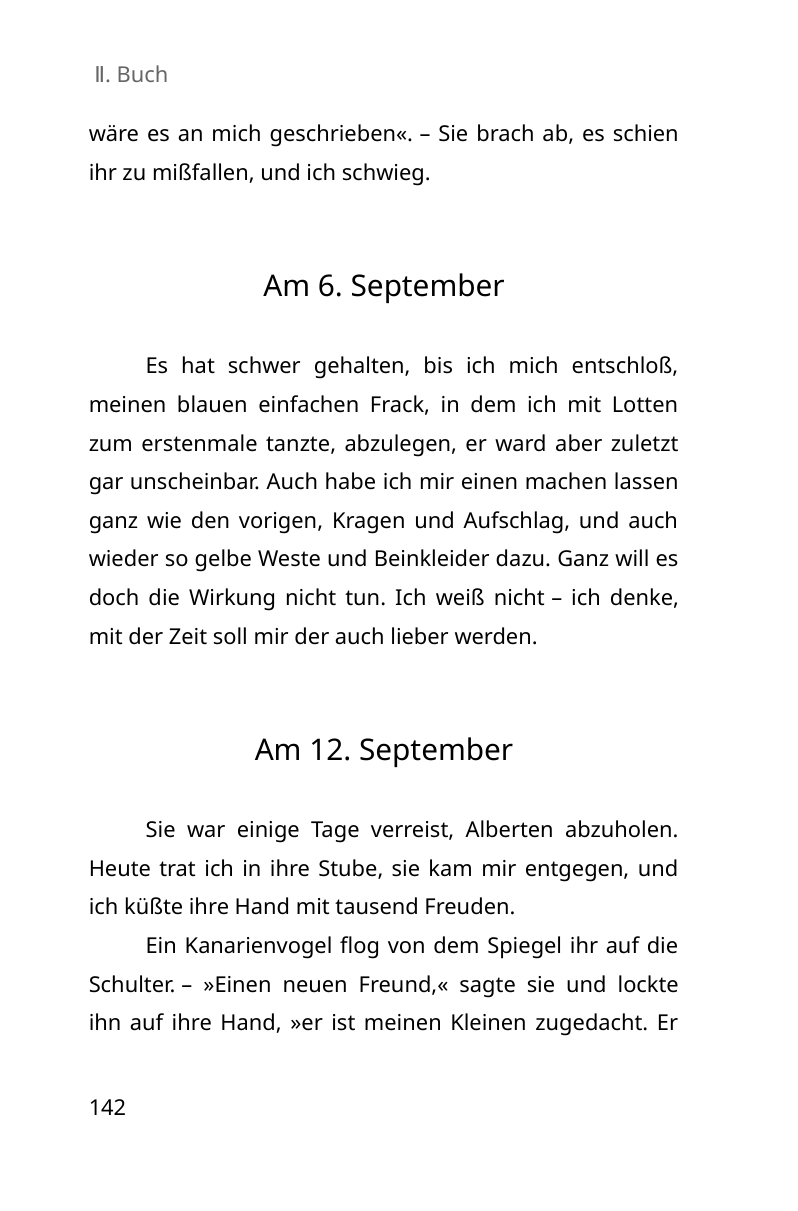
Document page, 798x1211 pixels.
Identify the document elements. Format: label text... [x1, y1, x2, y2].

subtitle Am 12. September [88, 695, 679, 769]
text Es hat schwer gehalten, bis ich mich entschloß, meinen blauen einfachen Frack, in dem ich mit Lotten zum erstenmale tanzte, abzulegen, er ward aber zuletzt gar unscheinbar. Auch habe ich mir einen machen lassen ganz wie den vorigen, Kragen und Aufschlag, und auch wieder so gelbe Weste und Beinkleider dazu. Ganz will es doch die Wirkung nicht tun. Ich weiß nicht – ich denke, mit der Zeit soll mir der auch lieber werden. [88, 329, 679, 651]
text wäre es an mich geschrieben«. – Sie brach ab, es schien ihr zu mißfallen, und ich schwieg. [88, 118, 679, 187]
subtitle Am 6. September [88, 231, 679, 305]
text Sie war einige Tage verreist, Alberten abzuholen. Heute trat ich in ihre Stube, sie kam mir entgegen, und ich küßte ihre Hand mit tausend Freuden. [88, 792, 679, 921]
text Ein Kanarienvogel flog von dem Spiegel ihr auf die Schulter. – »Einen neuen Freund,« sagte sie und lockte ihn auf ihre Hand, »er ist meinen Kleinen zugedacht. Er [88, 930, 679, 1037]
